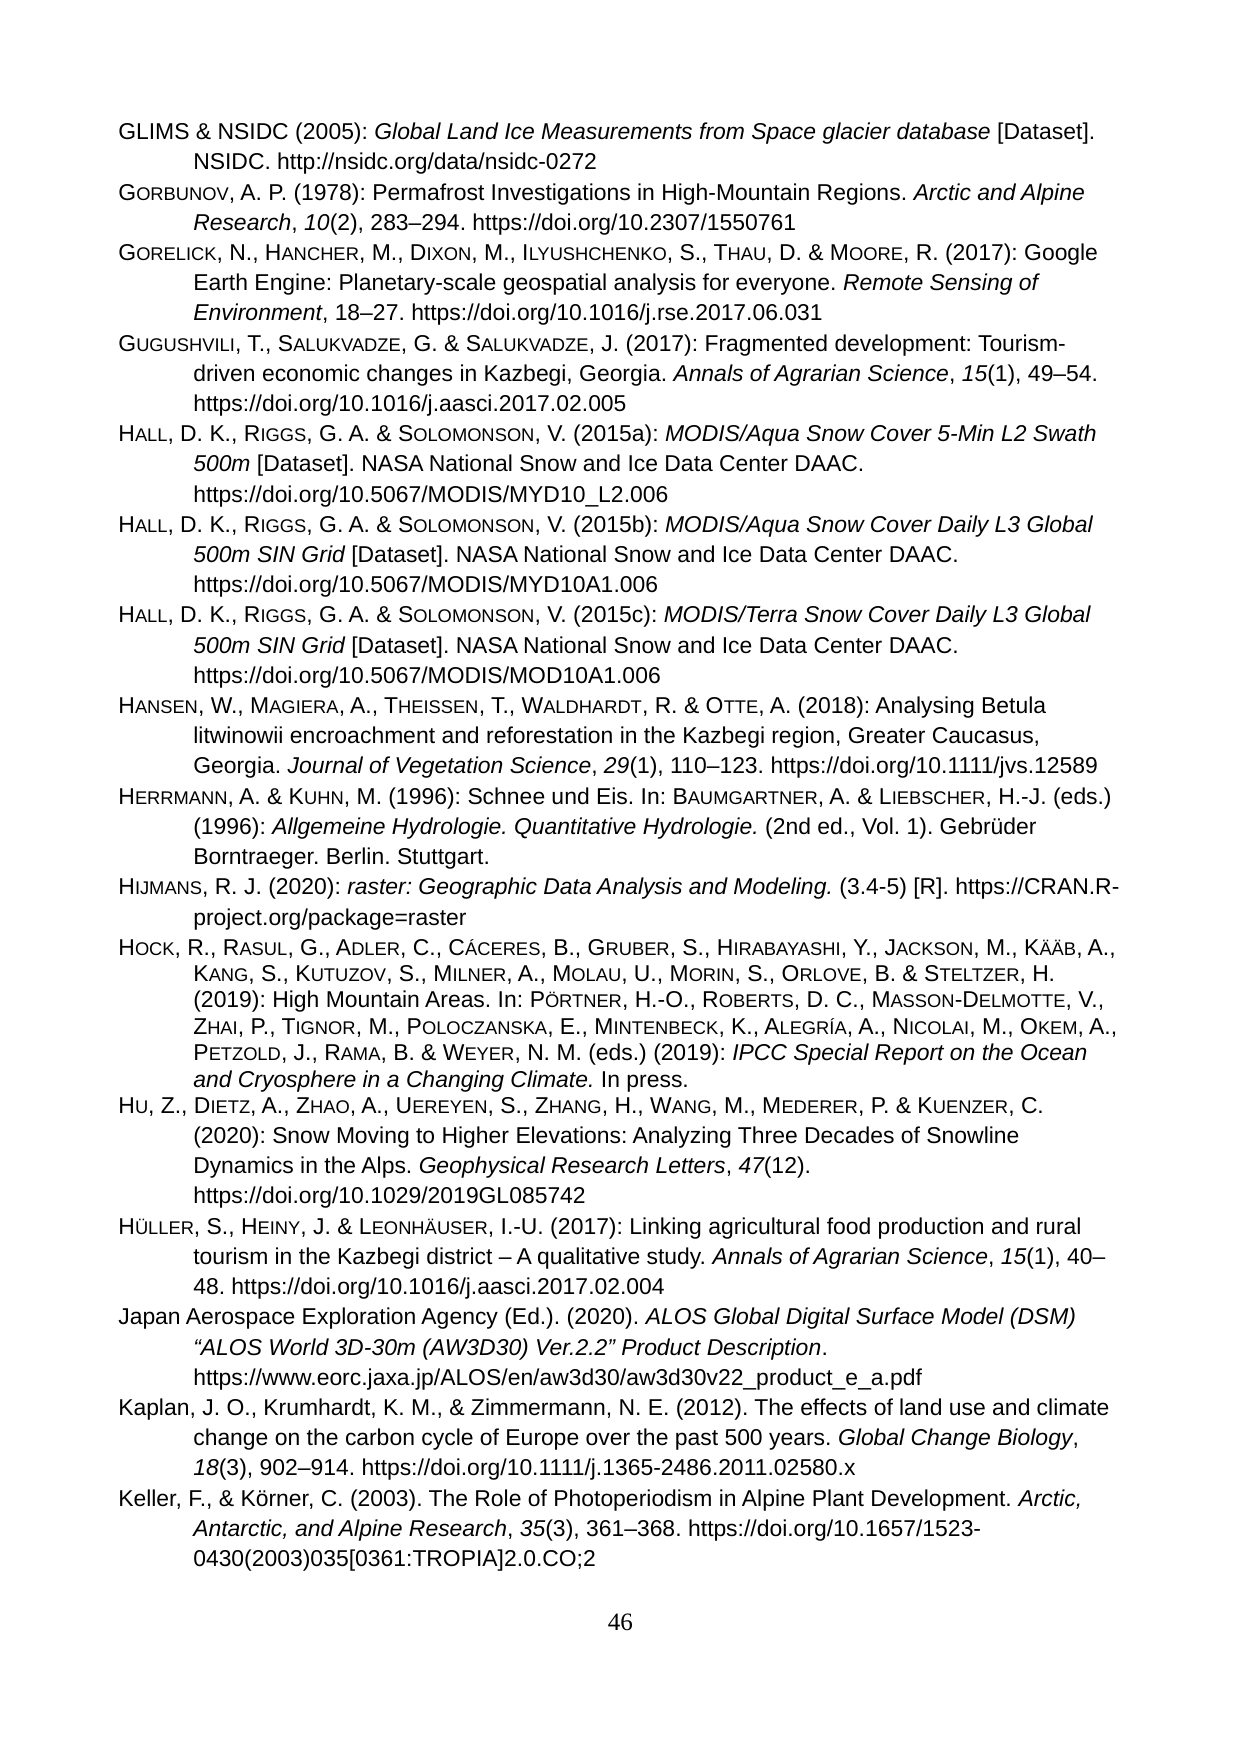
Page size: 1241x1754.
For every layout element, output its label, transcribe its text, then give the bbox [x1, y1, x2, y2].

text Herrmann, A. & Kuhn, M. (1996): Schnee und Eis. In: Baumgartner, A. & Liebscher, H.-J. (eds.) (1996): Allgemeine Hydrologie. Quantitative Hydrologie. (2nd ed., Vol. 1). Gebrüder Borntraeger. Berlin. Stuttgart. [118, 783, 1122, 869]
text Hock, R., Rasul, G., Adler, C., Cáceres, B., Gruber, S., Hirabayashi, Y., Jackson, M., Kääb, A., Kang, S., Kutuzov, S., Milner, A., Molau, U., Morin, S., Orlove, B. & Steltzer, H. (2019): High Mountain Areas. In: Pörtner, H.-O., Roberts, D. C., Masson-Delmotte, V., Zhai, P., Tignor, M., Poloczanska, E., Mintenbeck, K., Alegría, A., Nicolai, M., Okem, A., Petzold, J., Rama, B. & Weyer, N. M. (eds.) (2019): IPCC Special Report on the Ocean and Cryosphere in a Changing Climate. In press. [118, 934, 1122, 1092]
text Gorbunov, A. P. (1978): Permafrost Investigations in High-Mountain Regions. Arctic and Alpine Research, 10(2), 283–294. https://doi.org/10.2307/1550761 [118, 178, 1122, 235]
text Hall, D. K., Riggs, G. A. & Solomonson, V. (2015a): MODIS/Aqua Snow Cover 5-Min L2 Swath 500m [Dataset]. NASA National Snow and Ice Data Center DAAC. https://doi.org/10.5067/MODIS/MYD10_L2.006 [118, 420, 1122, 507]
text GLIMS & NSIDC (2005): Global Land Ice Measurements from Space glacier database [Dataset]. NSIDC. http://nsidc.org/data/nsidc-0272 [118, 118, 1122, 175]
text Keller, F., & Körner, C. (2003). The Role of Photoperiodism in Alpine Plant Development. Arctic, Antarctic, and Alpine Research, 35(3), 361–368. https://doi.org/10.1657/1523-0430(2003)035[0361:TROPIA]2.0.CO;2 [118, 1484, 1122, 1571]
text Hijmans, R. J. (2020): raster: Geographic Data Analysis and Modeling. (3.4-5) [R]. https://CRAN.R-project.org/package=raster [118, 873, 1122, 930]
text Hall, D. K., Riggs, G. A. & Solomonson, V. (2015c): MODIS/Terra Snow Cover Daily L3 Global 500m SIN Grid [Dataset]. NASA National Snow and Ice Data Center DAAC. https://doi.org/10.5067/MODIS/MOD10A1.006 [118, 601, 1122, 688]
text Hall, D. K., Riggs, G. A. & Solomonson, V. (2015b): MODIS/Aqua Snow Cover Daily L3 Global 500m SIN Grid [Dataset]. NASA National Snow and Ice Data Center DAAC. https://doi.org/10.5067/MODIS/MYD10A1.006 [118, 511, 1122, 598]
text Hansen, W., Magiera, A., Theissen, T., Waldhardt, R. & Otte, A. (2018): Analysing Betula litwinowii encroachment and reforestation in the Kazbegi region, Greater Caucasus, Georgia. Journal of Vegetation Science, 29(1), 110–123. https://doi.org/10.1111/jvs.12589 [118, 692, 1122, 779]
text Japan Aerospace Exploration Agency (Ed.). (2020). ALOS Global Digital Surface Model (DSM) “ALOS World 3D-30m (AW3D30) Ver.2.2” Product Description. https://www.eorc.jaxa.jp/ALOS/en/aw3d30/aw3d30v22_product_e_a.pdf [118, 1303, 1122, 1390]
text Gorelick, N., Hancher, M., Dixon, M., Ilyushchenko, S., Thau, D. & Moore, R. (2017): Google Earth Engine: Planetary-scale geospatial analysis for everyone. Remote Sensing of Environment, 18–27. https://doi.org/10.1016/j.rse.2017.06.031 [118, 239, 1122, 326]
text Gugushvili, T., Salukvadze, G. & Salukvadze, J. (2017): Fragmented development: Tourism-driven economic changes in Kazbegi, Georgia. Annals of Agrarian Science, 15(1), 49–54. https://doi.org/10.1016/j.aasci.2017.02.005 [118, 329, 1122, 416]
text Hu, Z., Dietz, A., Zhao, A., Uereyen, S., Zhang, H., Wang, M., Mederer, P. & Kuenzer, C. (2020): Snow Moving to Higher Elevations: Analyzing Three Decades of Snowline Dynamics in the Alps. Geophysical Research Letters, 47(12). https://doi.org/10.1029/2019GL085742 [118, 1092, 1122, 1209]
text Kaplan, J. O., Krumhardt, K. M., & Zimmermann, N. E. (2012). The effects of land use and climate change on the carbon cycle of Europe over the past 500 years. Global Change Biology, 18(3), 902–914. https://doi.org/10.1111/j.1365-2486.2011.02580.x [118, 1394, 1122, 1481]
text Hüller, S., Heiny, J. & Leonhäuser, I.-U. (2017): Linking agricultural food production and rural tourism in the Kazbegi district – A qualitative study. Annals of Agrarian Science, 15(1), 40–48. https://doi.org/10.1016/j.aasci.2017.02.004 [118, 1213, 1122, 1299]
